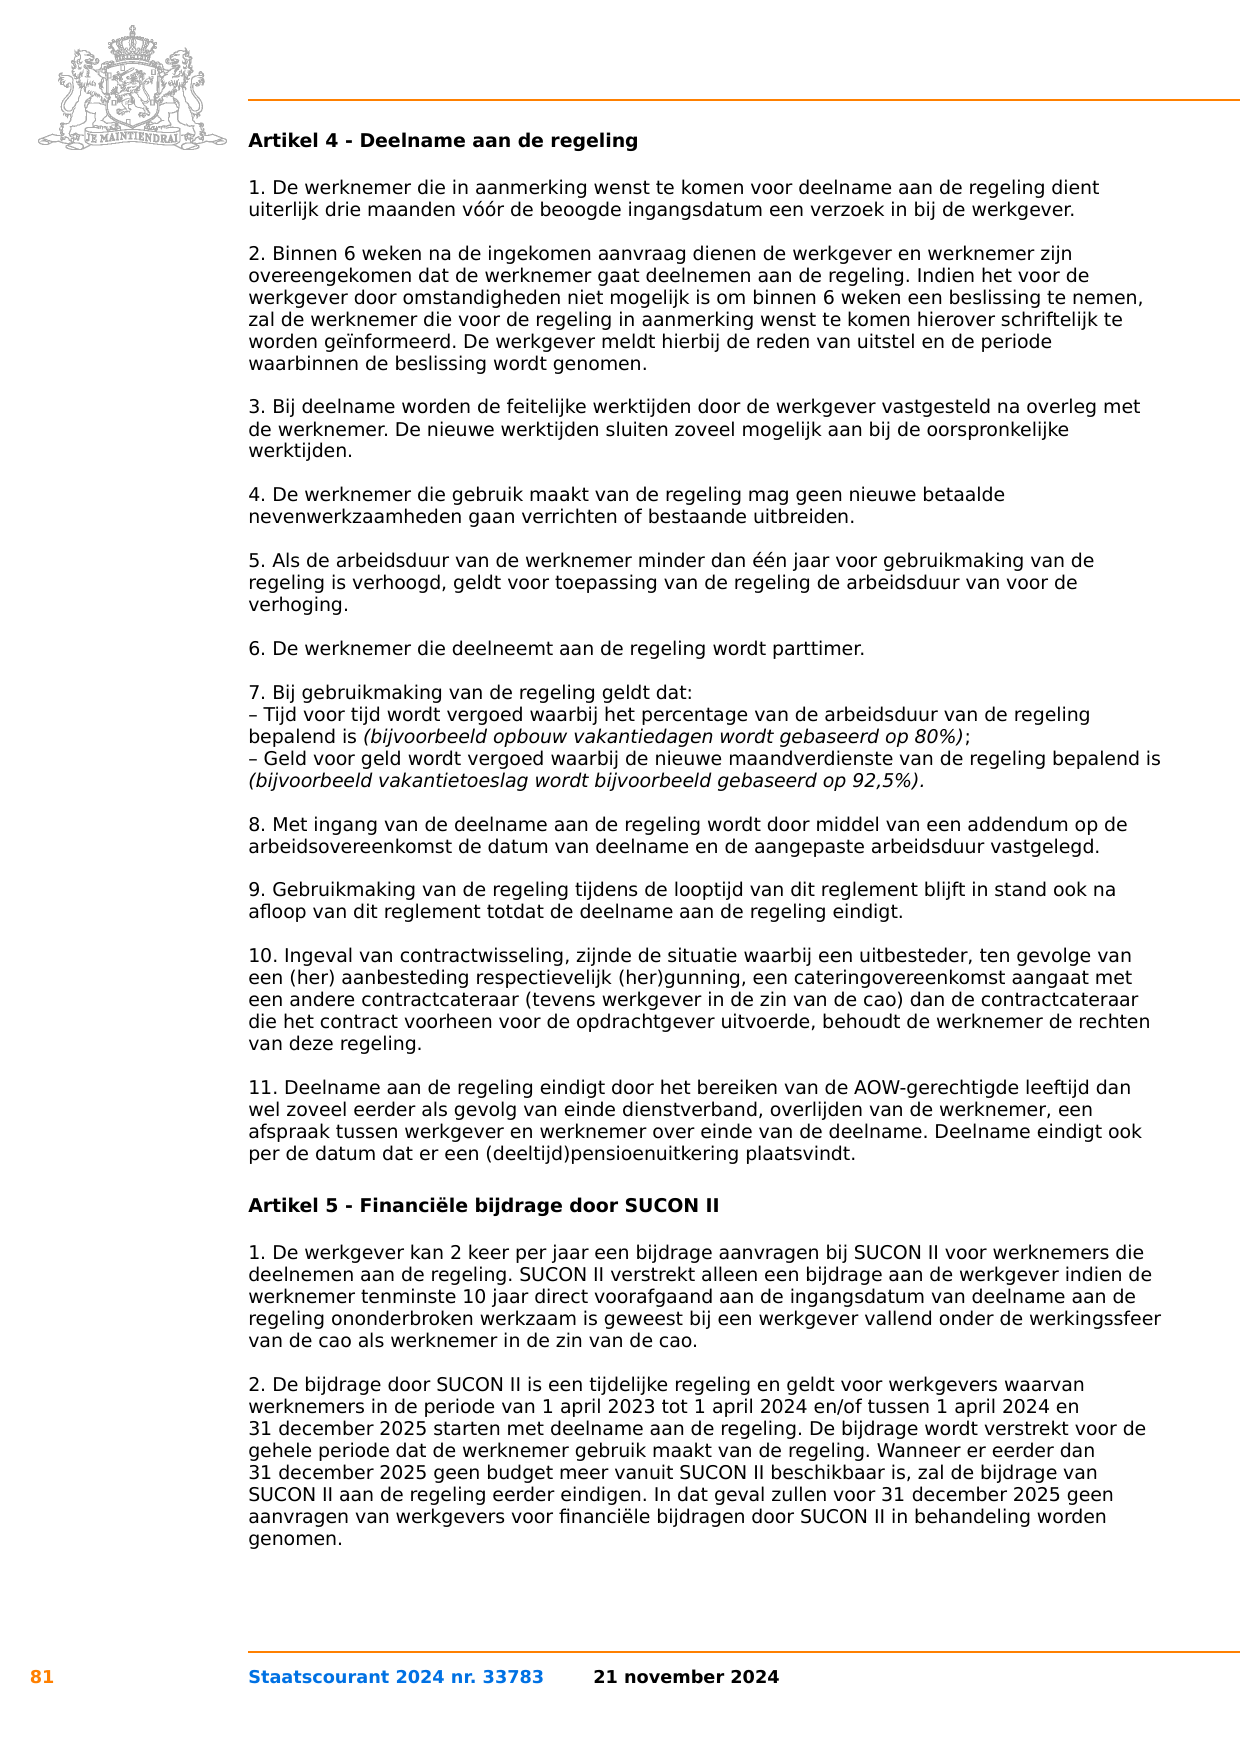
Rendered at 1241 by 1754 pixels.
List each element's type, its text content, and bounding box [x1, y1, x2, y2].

text 3. Bij deelname worden de feitelijke werktijden door de werkgever vastgesteld na overleg met de werknemer. De nieuwe werktijden sluiten zoveel mogelijk aan bij de oorspronkelijke werktijden. [248, 396, 1163, 462]
text 1. De werknemer die in aanmerking wenst te komen voor deelname aan de regeling dient uiterlijk drie maanden vóór de beoogde ingangsdatum een verzoek in bij de werkgever. [248, 177, 1163, 221]
text 11. Deelname aan de regeling eindigt door het bereiken van de AOW-gerechtigde leeftijd dan wel zoveel eerder als gevolg van einde dienstverband, overlijden van de werknemer, een afspraak tussen werkgever en werknemer over einde van de deelname. Deelname eindigt ook per de datum dat er een (deeltijd)pensioenuitkering plaatsvindt. [248, 1077, 1163, 1165]
text 6. De werknemer die deelneemt aan de regeling wordt parttimer. [248, 638, 1163, 660]
text 4. De werknemer die gebruik maakt van de regeling mag geen nieuwe betaalde nevenwerkzaamheden gaan verrichten of bestaande uitbreiden. [248, 484, 1163, 528]
picture [38, 25, 227, 150]
text 2. De bijdrage door SUCON II is een tijdelijke regeling en geldt voor werkgevers waarvan werknemers in de periode van 1 april 2023 tot 1 april 2024 en/of tussen 1 april 2024 en 31 december 2025 starten met deelname aan de regeling. De bijdrage wordt verstrekt voor de gehele periode dat de werknemer gebruik maakt van de regeling. Wanneer er eerder dan 31 december 2025 geen budget meer vanuit SUCON II beschikbaar is, zal de bijdrage van SUCON II aan de regeling eerder eindigen. In dat geval zullen voor 31 december 2025 geen aanvragen van werkgevers voor financiële bijdragen door SUCON II in behandeling worden genomen. [248, 1374, 1163, 1549]
text 2. Binnen 6 weken na de ingekomen aanvraag dienen de werkgever en werknemer zijn overeengekomen dat de werknemer gaat deelnemen aan de regeling. Indien het voor de werkgever door omstandigheden niet mogelijk is om binnen 6 weken een beslissing te nemen, zal de werknemer die voor de regeling in aanmerking wenst te komen hierover schriftelijk te worden geïnformeerd. De werkgever meldt hierbij de reden van uitstel en de periode waarbinnen de beslissing wordt genomen. [248, 243, 1163, 374]
text 7. Bij gebruikmaking van de regeling geldt dat: [248, 682, 1163, 704]
subtitle Artikel 4 - Deelname aan de regeling [248, 130, 1163, 152]
text 8. Met ingang van de deelname aan de regeling wordt door middel van een addendum op de arbeidsovereenkomst de datum van deelname en de aangepaste arbeidsduur vastgelegd. [248, 813, 1163, 857]
text 10. Ingeval van contractwisseling, zijnde de situatie waarbij een uitbesteder, ten gevolge van een (her) aanbesteding respectievelijk (her)gunning, een cateringovereenkomst aangaat met een andere contractcateraar (tevens werkgever in de zin van de cao) dan de contractcateraar die het contract voorheen voor de opdrachtgever uitvoerde, behoudt de werknemer de rechten van deze regeling. [248, 945, 1163, 1055]
subtitle Artikel 5 - Financiële bijdrage door SUCON II [248, 1195, 1163, 1217]
text 1. De werkgever kan 2 keer per jaar een bijdrage aanvragen bij SUCON II voor werknemers die deelnemen aan de regeling. SUCON II verstrekt alleen een bijdrage aan de werkgever indien de werknemer tenminste 10 jaar direct voorafgaand aan de ingangsdatum van deelname aan de regeling ononderbroken werkzaam is geweest bij een werkgever vallend onder de werkingssfeer van de cao als werknemer in de zin van de cao. [248, 1242, 1163, 1352]
text – Geld voor geld wordt vergoed waarbij de nieuwe maandverdienste van de regeling bepalend is (bijvoorbeeld vakantietoeslag wordt bijvoorbeeld gebaseerd op 92,5%). [248, 748, 1163, 792]
text 9. Gebruikmaking van de regeling tijdens de looptijd van dit reglement blijft in stand ook na afloop van dit reglement totdat de deelname aan de regeling eindigt. [248, 879, 1163, 923]
text – Tijd voor tijd wordt vergoed waarbij het percentage van de arbeidsduur van de regeling bepalend is (bijvoorbeeld opbouw vakantiedagen wordt gebaseerd op 80%); [248, 704, 1163, 748]
text 5. Als de arbeidsduur van de werknemer minder dan één jaar voor gebruikmaking van de regeling is verhoogd, geldt voor toepassing van de regeling de arbeidsduur van voor de verhoging. [248, 550, 1163, 616]
